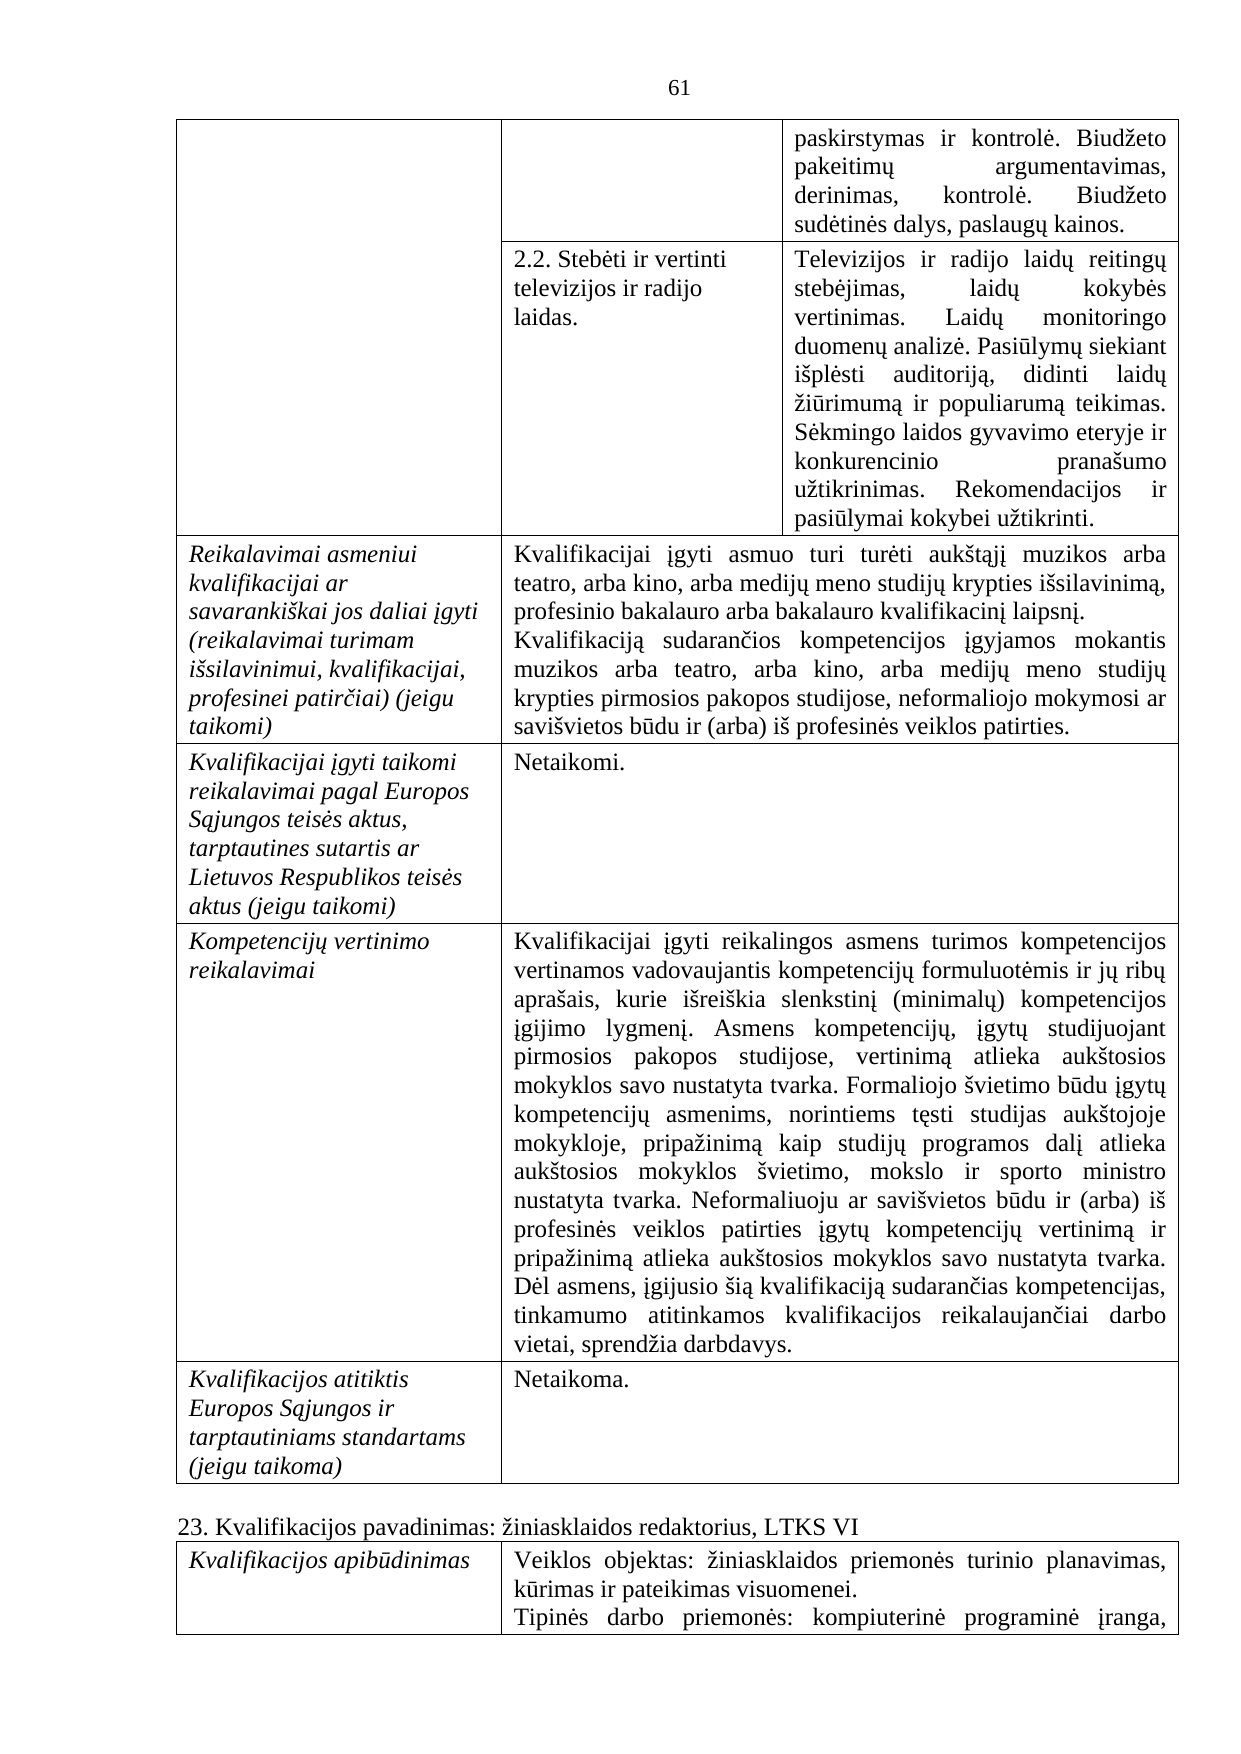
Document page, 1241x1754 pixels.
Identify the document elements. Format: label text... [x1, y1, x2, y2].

table_cell paskirstymas ir kontrolė. Biudžeto pakeitimų argumentavimas, derinimas, kontrolė. Biudžeto sudėtinės dalys, paslaugų kainos. [783, 120, 1178, 241]
table_cell Televizijos ir radijo laidų reitingų stebėjimas, laidų kokybės vertinimas. Laidų monitoringo duomenų analizė. Pasiūlymų siekiant išplėsti auditoriją, didinti laidų žiūrimumą ir populiarumą teikimas. Sėkmingo laidos gyvavimo eteryje ir konkurencinio pranašumo užtikrinimas. Rekomendacijos ir pasiūlymai kokybei užtikrinti. [783, 242, 1178, 535]
table_cell Kvalifikacijai įgyti reikalingos asmens turimos kompetencijos vertinamos vadovaujantis kompetencijų formuluotėmis ir jų ribų aprašais, kurie išreiškia slenkstinį (minimalų) kompetencijos įgijimo lygmenį. Asmens kompetencijų, įgytų studijuojant pirmosios pakopos studijose, vertinimą atlieka aukštosios mokyklos savo nustatyta tvarka. Formaliojo švietimo būdu įgytų kompetencijų asmenims, norintiems tęsti studijas aukštojoje mokykloje, pripažinimą kaip studijų programos dalį atlieka aukštosios mokyklos švietimo, mokslo ir sporto ministro nustatyta tvarka. Neformaliuoju ar savišvietos būdu ir (arba) iš profesinės veiklos patirties įgytų kompetencijų vertinimą ir pripažinimą atlieka aukštosios mokyklos savo nustatyta tvarka. Dėl asmens, įgijusio šią kvalifikaciją sudarančias kompetencijas, tinkamumo atitinkamos kvalifikacijos reikalaujančiai darbo vietai, sprendžia darbdavys. [502, 924, 1178, 1361]
table_cell Kvalifikacijai įgyti taikomi reikalavimai pagal Europos Sąjungos teisės aktus, tarptautines sutartis ar Lietuvos Respublikos teisės aktus (jeigu taikomi) [177, 744, 501, 922]
table_cell Kvalifikacijos atitiktis Europos Sąjungos ir tarptautiniams standartams (jeigu taikoma) [177, 1362, 501, 1482]
table_cell [177, 120, 501, 535]
table_cell 2.2. Stebėti ir vertinti televizijos ir radijo laidas. [502, 242, 782, 535]
table_header Kvalifikacijos apibūdinimas [177, 1542, 501, 1634]
table_cell [502, 120, 782, 241]
table_cell Kvalifikacijai įgyti asmuo turi turėti aukštąjį muzikos arba teatro, arba kino, arba medijų meno studijų krypties išsilavinimą, profesinio bakalauro arba bakalauro kvalifikacinį laipsnį. Kvalifikaciją sudarančios kompetencijos įgyjamos mokantis muzikos arba teatro, arba kino, arba medijų meno studijų krypties pirmosios pakopos studijose, neformaliojo mokymosi ar savišvietos būdu ir (arba) iš profesinės veiklos patirties. [502, 536, 1178, 743]
table_cell Netaikoma. [502, 1362, 1178, 1482]
table_cell Netaikomi. [502, 744, 1178, 922]
table_header Veiklos objektas: žiniasklaidos priemonės turinio planavimas, kūrimas ir pateikimas visuomenei. Tipinės darbo priemonės: kompiuterinė programinė įranga, [502, 1542, 1178, 1634]
table_cell Reikalavimai asmeniui kvalifikacijai ar savarankiškai jos daliai įgyti (reikalavimai turimam išsilavinimui, kvalifikacijai, profesinei patirčiai) (jeigu taikomi) [177, 536, 501, 743]
text 23. Kvalifikacijos pavadinimas: žiniasklaidos redaktorius, LTKS VI [177, 1512, 1181, 1541]
table_cell Kompetencijų vertinimo reikalavimai [177, 924, 501, 1361]
